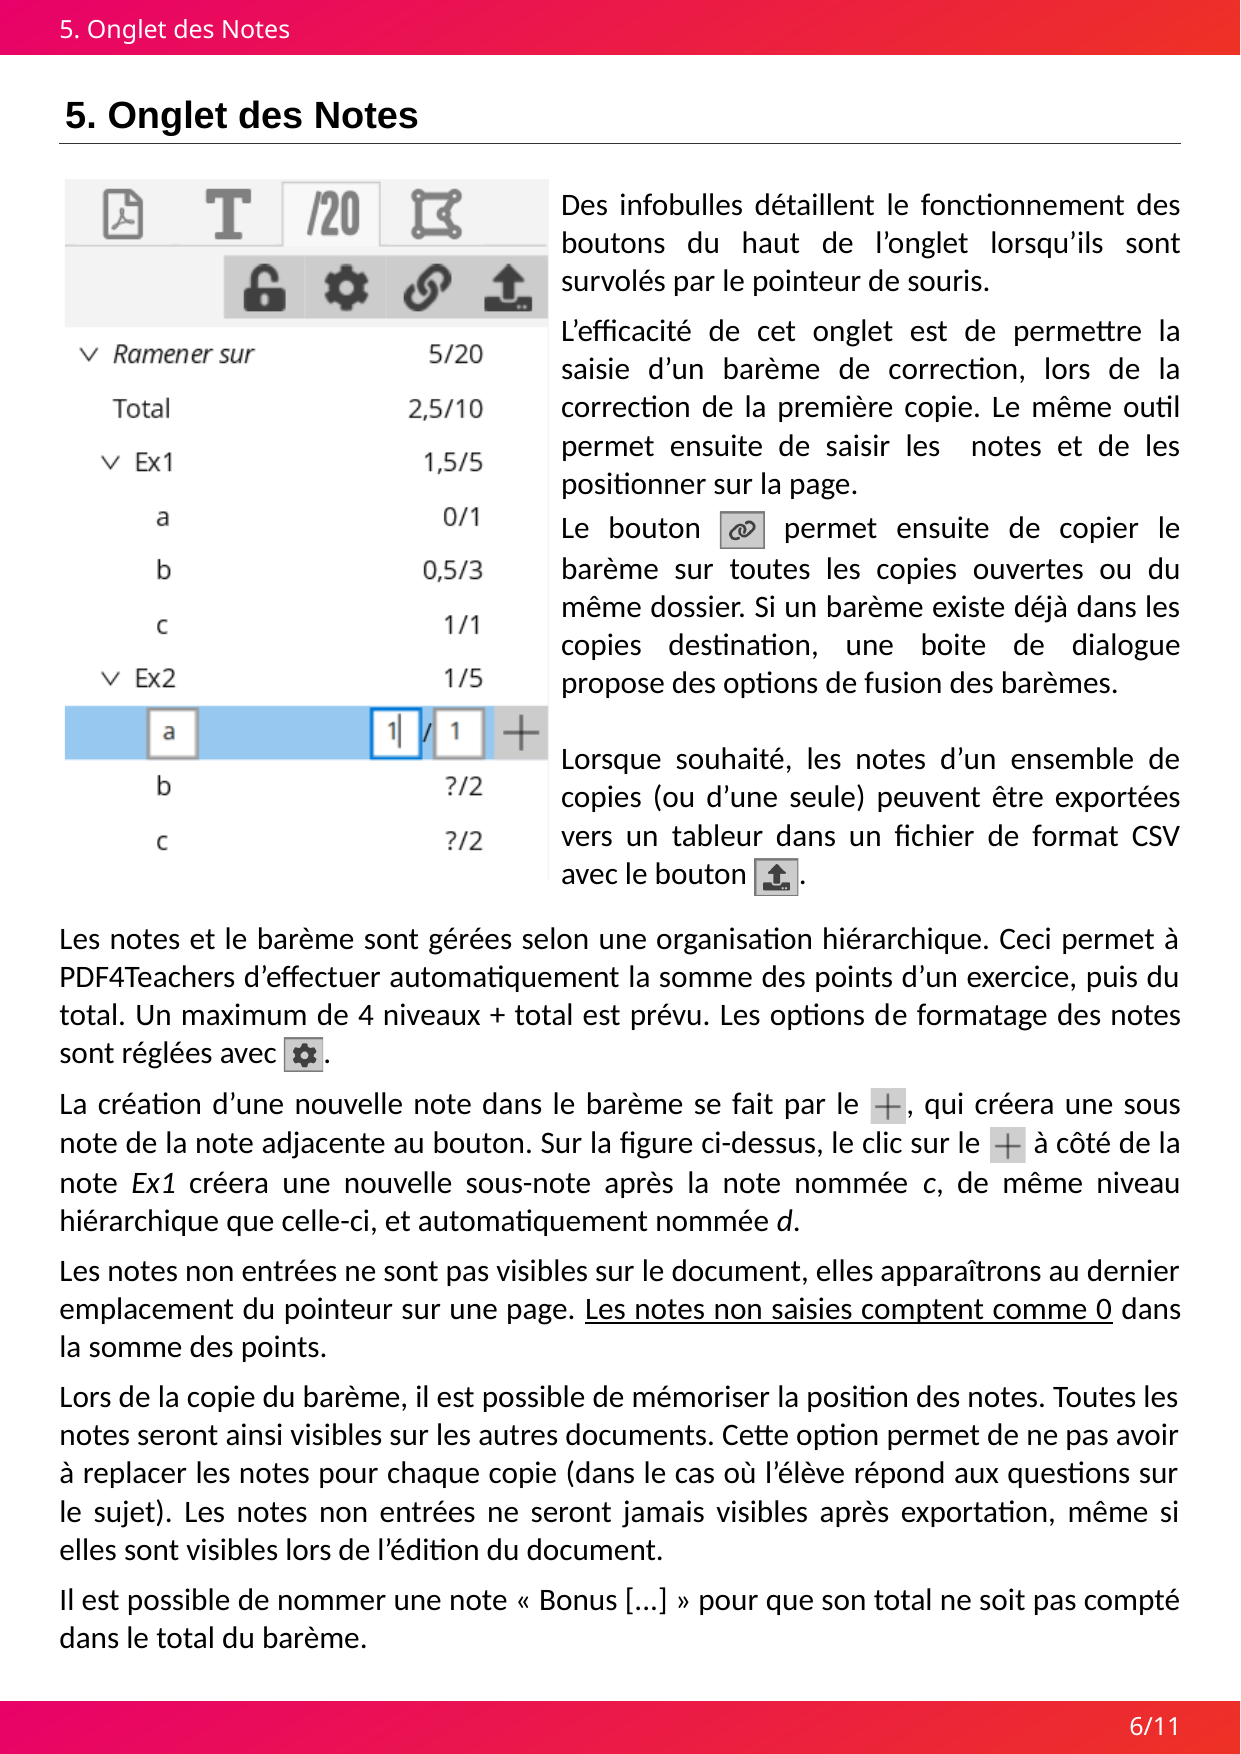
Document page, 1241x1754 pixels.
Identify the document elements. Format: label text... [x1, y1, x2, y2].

picture [870, 1088, 906, 1124]
text Des infobulles détaillent le fonctionnement des boutons du haut de l’onglet lorsqu’ils sont survolés par le pointeur de souris. [549, 185, 1181, 299]
text Le bouton permet ensuite de copier le barème sur toutes les copies ouvertes ou du même dossier. Si un barème existe déjà dans les copies destination, une boite de dialogue propose des options de fusion des barèmes. [549, 508, 1181, 701]
picture [990, 1127, 1026, 1163]
picture [283, 1037, 324, 1072]
text La création d’une nouvelle note dans le barème se fait par le , qui créera une sous note de la note adjacente au bouton. Sur la figure ci-dessus, le clic sur le à côté de la note Ex1 créera une nouvelle sous-note après la note nommée c, de même niveau hiérarchique que celle-ci, et automatiquement nommée d. [59, 1084, 1181, 1239]
picture [719, 511, 765, 549]
picture [64, 179, 549, 881]
text Lorsque souhaité, les notes d’un ensemble de copies (ou d’une seule) peuvent être exportées vers un tableur dans un fichier de format CSV avec le bouton . [71, 739, 1181, 895]
text L’efficacité de cet onglet est de permettre la saisie d’un barème de correction, lors de la correction de la première copie. Le même outil permet ensuite de saisir les notes et de les positionner sur la page. [549, 311, 1181, 502]
text Les notes non entrées ne sont pas visibles sur le document, elles apparaîtrons au dernier emplacement du pointeur sur une page. Les notes non saisies comptent comme 0 dans la somme des points. [59, 1251, 1181, 1366]
text Les notes et le barème sont gérées selon une organisation hiérarchique. Ceci permet à PDF4Teachers d’effectuer automatiquement la somme des points d’un exercice, puis du total. Un maximum de 4 niveaux + total est prévu. Les options de formatage des notes sont réglées avec . [59, 919, 1181, 1072]
text Lors de la copie du barème, il est possible de mémoriser la position des notes. Toutes les notes seront ainsi visibles sur les autres documents. Cette option permet de ne pas avoir à replacer les notes pour chaque copie (dans le cas où l’élève répond aux questions sur le sujet). Les notes non entrées ne seront jamais visibles après exportation, même si elles sont visibles lors de l’édition du document. [59, 1377, 1181, 1568]
text Il est possible de nommer une note « Bonus [...] » pour que son total ne soit pas compté dans le total du barème. [59, 1580, 1181, 1656]
picture [754, 858, 799, 896]
subtitle Onglet des Notes [59, 87, 1181, 143]
